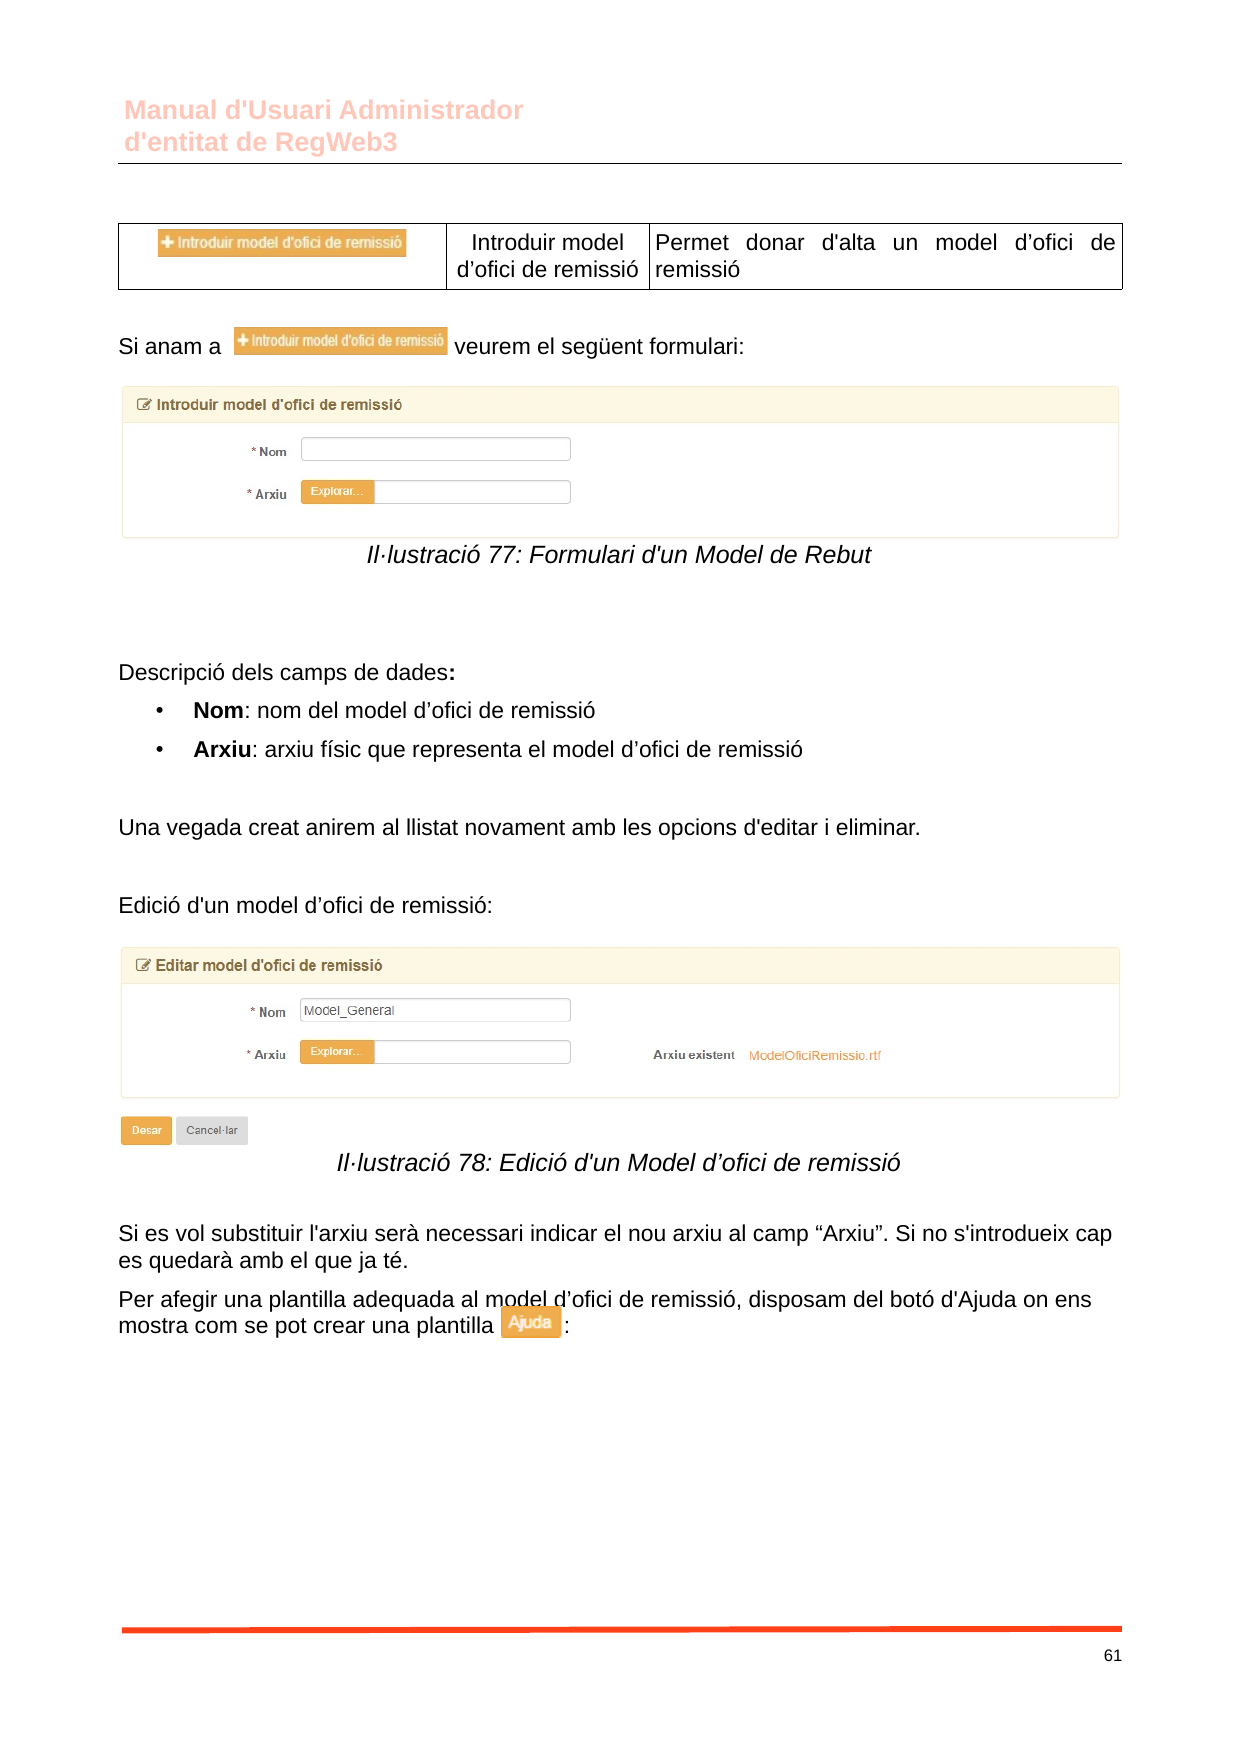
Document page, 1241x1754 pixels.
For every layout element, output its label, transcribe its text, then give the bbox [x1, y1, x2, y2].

table_cell [119, 224, 446, 289]
text Il·lustració 78: Edició d'un Model d’ofici de remissió [118, 1148, 1122, 1176]
text Edició d'un model d’ofici de remissió: [118, 892, 1122, 918]
text Il·lustració 77: Formulari d'un Model de Rebut [119, 541, 1121, 569]
text Una vegada creat anirem al llistat novament amb les opcions d'editar i eliminar. [118, 814, 1122, 840]
list Nom: nom del model d’ofici de remissió [156, 697, 1122, 724]
text Si es vol substituir l'arxiu serà necessari indicar el nou arxiu al camp “Arxiu”. Si no s'introdueix cap es quedarà amb el que ja té. [118, 1220, 1122, 1273]
table_cell Introduir model d’ofici de remissió [447, 224, 649, 289]
picture [234, 327, 448, 355]
list Arxiu: arxiu físic que representa el model d’ofici de remissió [156, 736, 1122, 763]
text Per afegir una plantilla adequada al model d’ofici de remissió, disposam del botó d'Ajuda on ens mostra com se pot crear una plantilla : [118, 1286, 1122, 1338]
table_cell Permet donar d'alta un model d’ofici de remissió [650, 224, 1122, 289]
picture [118, 943, 1123, 1148]
text Si anam a veurem el següent formulari: [118, 328, 1122, 359]
picture [119, 384, 1121, 541]
picture [501, 1306, 563, 1338]
picture [157, 229, 407, 257]
text Descripció dels camps de dades: [118, 659, 1122, 685]
